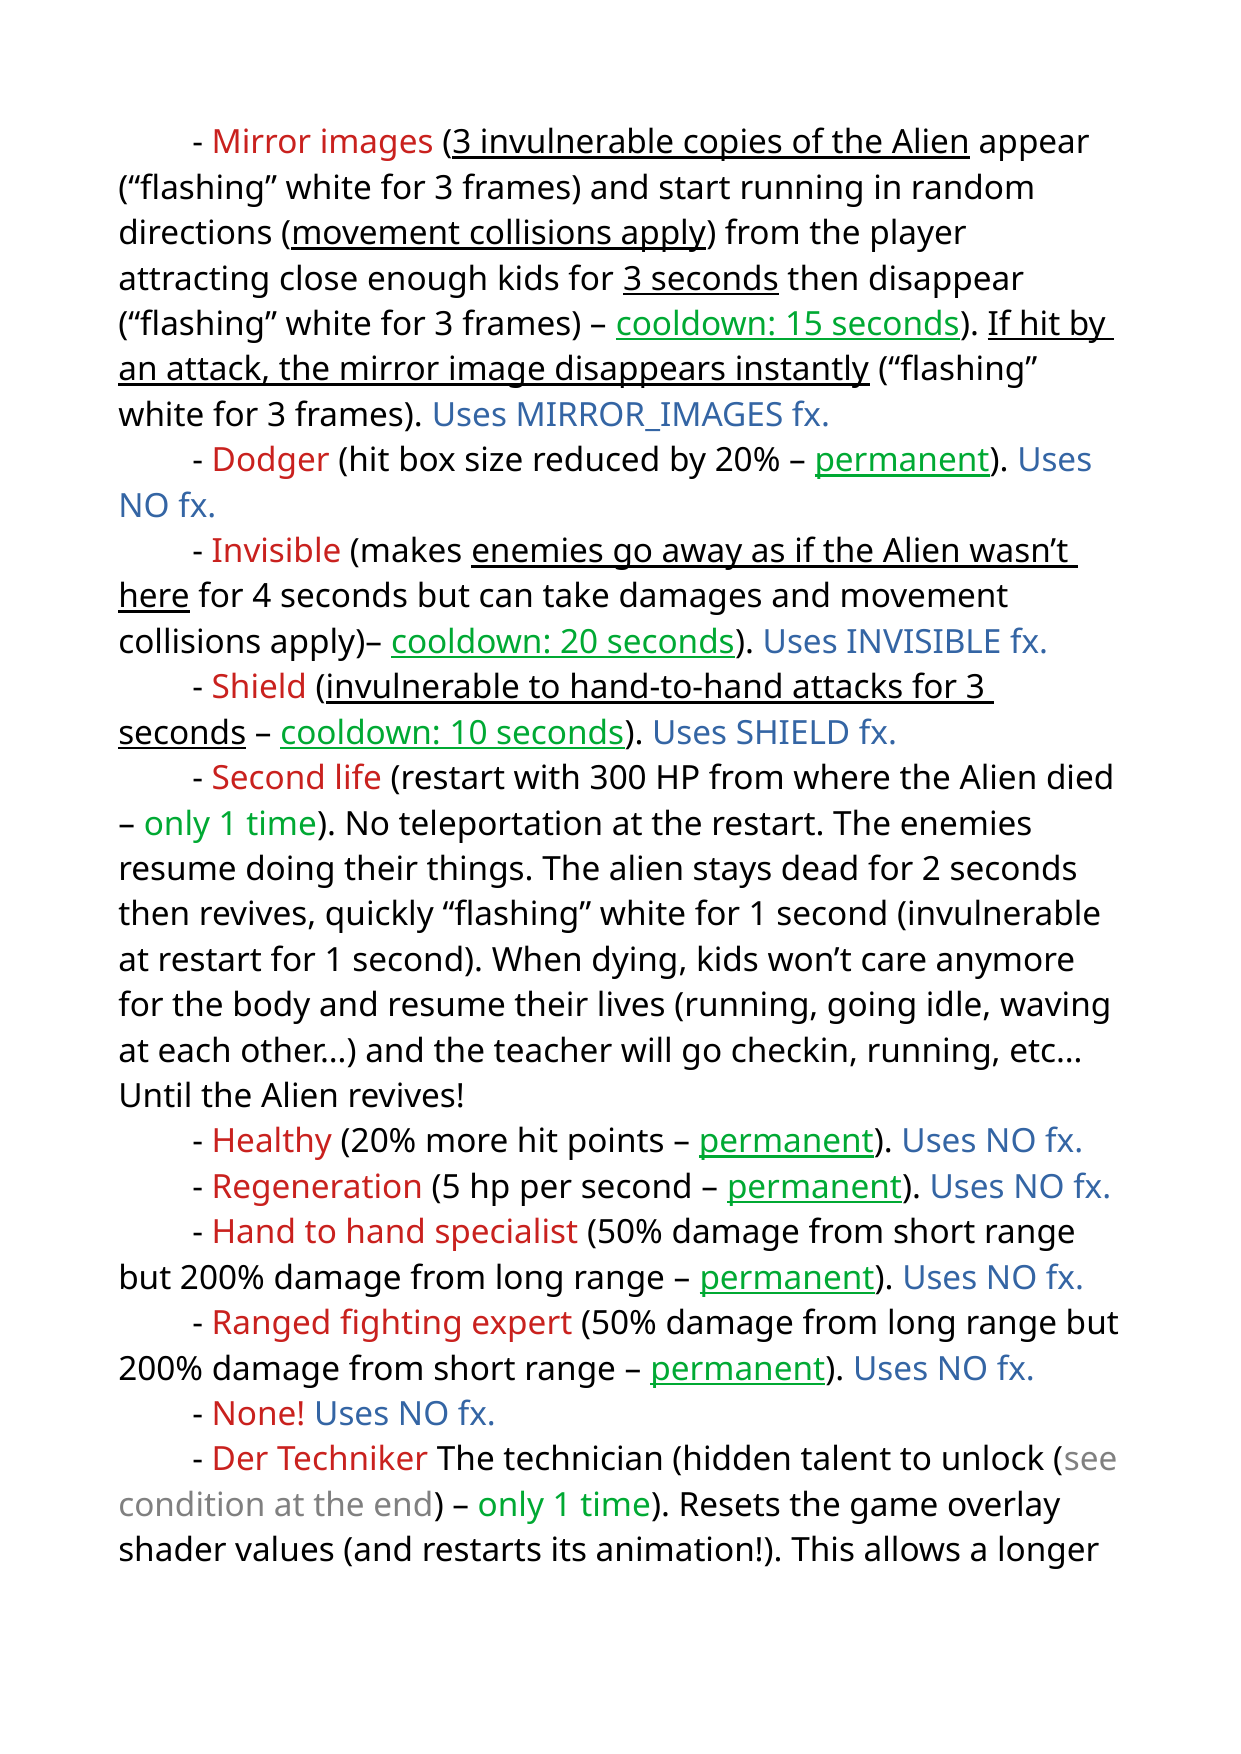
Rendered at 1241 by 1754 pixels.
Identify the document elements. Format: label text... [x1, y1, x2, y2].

text - Healthy (20% more hit points – permanent). Uses NO fx. [118, 1117, 1122, 1163]
text - Hand to hand specialist (50% damage from short range but 200% damage from long range – permanent). Uses NO fx. [118, 1208, 1122, 1299]
text - Invisible (makes enemies go away as if the Alien wasn’t here for 4 seconds but can take damages and movement collisions apply)– cooldown: 20 seconds). Uses INVISIBLE fx. [118, 527, 1122, 663]
text - None! Uses NO fx. [118, 1390, 1122, 1435]
text - Ranged fighting expert (50% damage from long range but 200% damage from short range – permanent). Uses NO fx. [118, 1299, 1122, 1390]
text - Dodger (hit box size reduced by 20% – permanent). Uses NO fx. [118, 436, 1122, 527]
text - Regeneration (5 hp per second – permanent). Uses NO fx. [118, 1163, 1122, 1208]
text - Shield (invulnerable to hand-to-hand attacks for 3 seconds – cooldown: 10 seconds). Uses SHIELD fx. [118, 663, 1122, 754]
text - Mirror images (3 invulnerable copies of the Alien appear (“flashing” white for 3 frames) and start running in random directions (movement collisions apply) from the player attracting close enough kids for 3 seconds then disappear (“flashing” white for 3 frames) – cooldown: 15 seconds). If hit by an attack, the mirror image disappears instantly (“flashing” white for 3 frames). Uses MIRROR_IMAGES fx. [118, 118, 1122, 436]
text - Second life (restart with 300 HP from where the Alien died – only 1 time). No teleportation at the restart. The enemies resume doing their things. The alien stays dead for 2 seconds then revives, quickly “flashing” white for 1 second (invulnerable at restart for 1 second). When dying, kids won’t care anymore for the body and resume their lives (running, going idle, waving at each other…) and the teacher will go checkin, running, etc… Until the Alien revives! [118, 754, 1122, 1117]
text - Der Techniker The technician (hidden talent to unlock (see condition at the end) – only 1 time). Resets the game overlay shader values (and restarts its animation!). This allows a longer [118, 1435, 1122, 1571]
